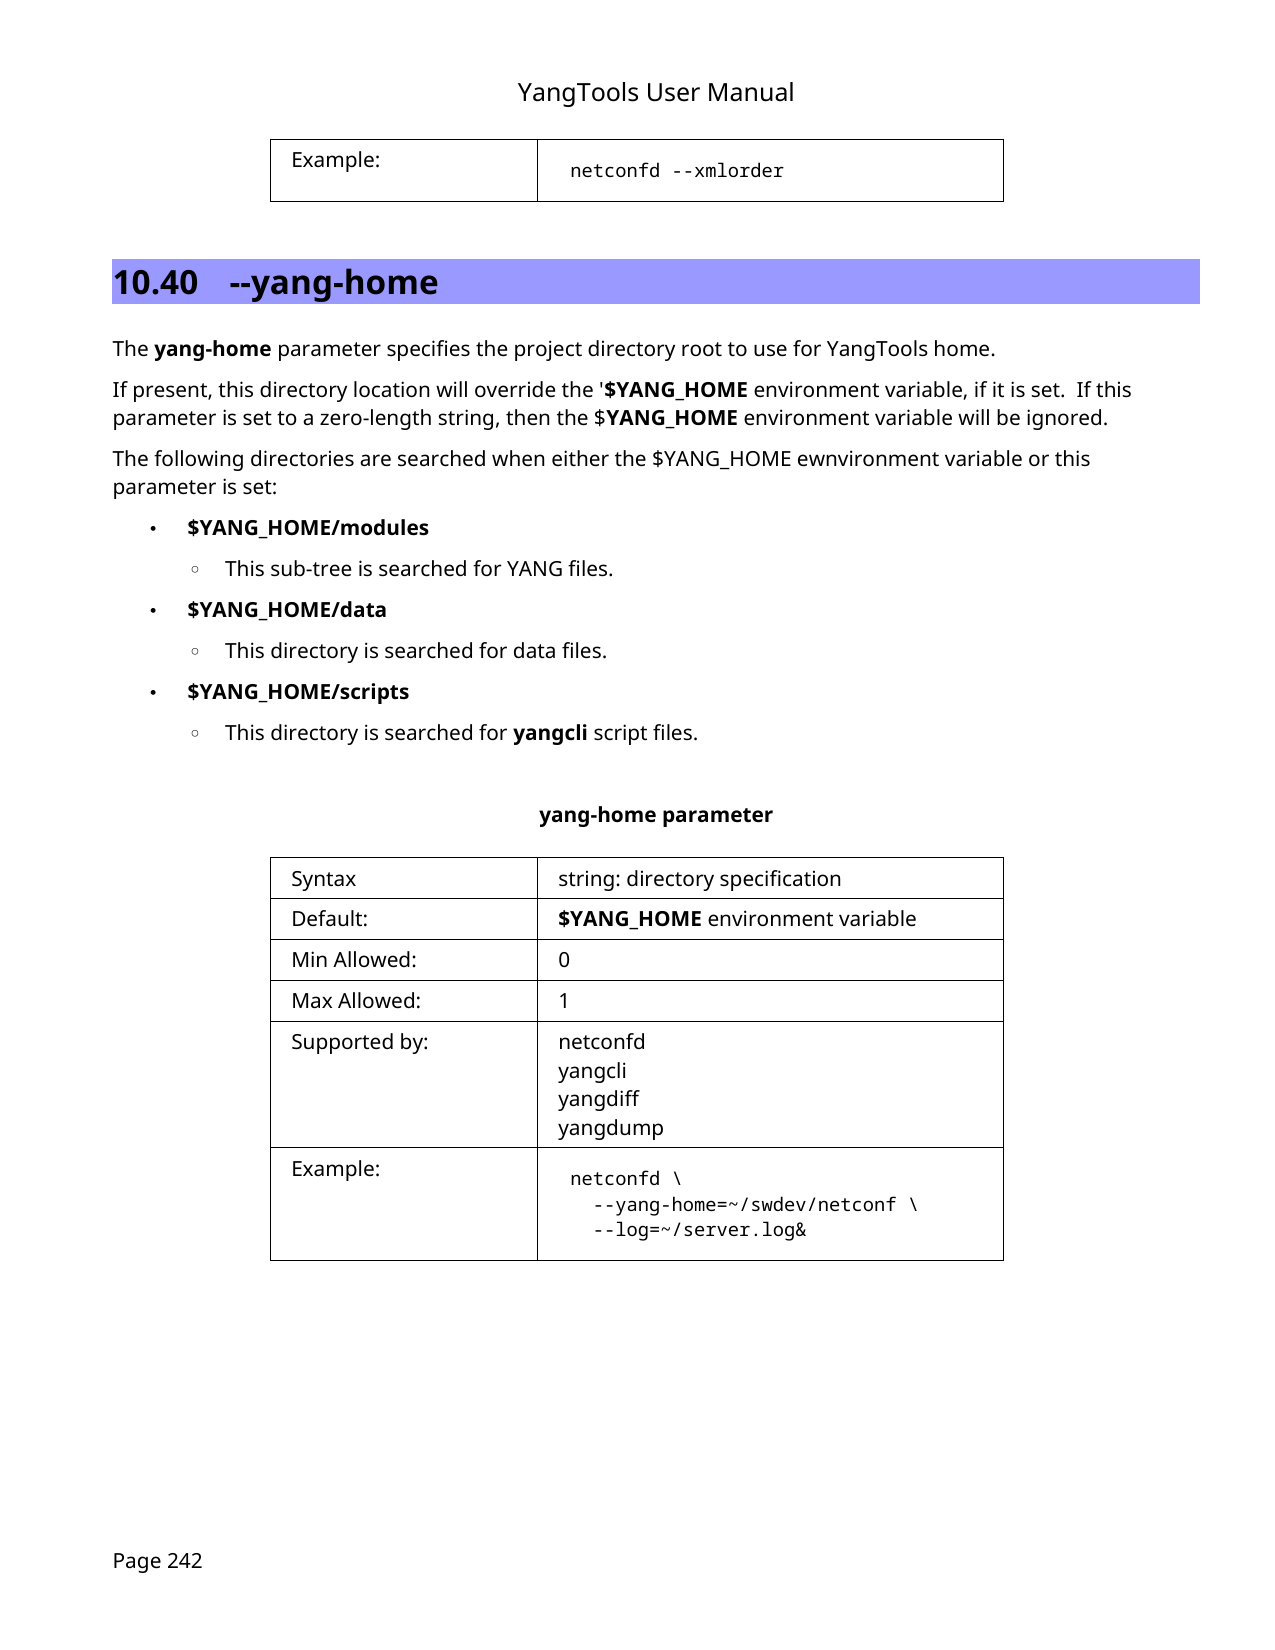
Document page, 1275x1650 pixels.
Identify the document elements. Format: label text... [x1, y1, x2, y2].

table_cell 0 [538, 940, 1003, 980]
table_cell Example: [271, 1148, 537, 1260]
list This directory is searched for data files. [187, 636, 1200, 665]
table_cell Default: [271, 899, 537, 939]
table_cell netconfd \ --yang-home=~/swdev/netconf \ --log=~/server.log& [538, 1148, 1003, 1260]
table_cell netconfd yangcli yangdiff yangdump [538, 1022, 1003, 1147]
table_header Syntax [271, 858, 537, 898]
list $YANG_HOME/data [150, 595, 1200, 624]
table_cell Example: [271, 140, 537, 201]
table_cell Max Allowed: [271, 981, 537, 1021]
subtitle yang-home parameter [127, 800, 1185, 828]
text The following directories are searched when either the $YANG_HOME ewnvironment variable or this parameter is set: [112, 444, 1200, 501]
text The yang-home parameter specifies the project directory root to use for YangTools home. [112, 334, 1200, 362]
table_cell $YANG_HOME environment variable [538, 899, 1003, 939]
table_cell Min Allowed: [271, 940, 537, 980]
list This directory is searched for yangcli script files. [187, 718, 1200, 747]
table_cell netconfd --xmlorder [538, 140, 1003, 201]
table_header string: directory specification [538, 858, 1003, 898]
list $YANG_HOME/scripts [150, 677, 1200, 706]
table_cell Supported by: [271, 1022, 537, 1147]
list This sub-tree is searched for YANG files. [187, 554, 1200, 583]
list $YANG_HOME/modules [150, 513, 1200, 542]
text If present, this directory location will override the '$YANG_HOME environment variable, if it is set. If this parameter is set to a zero-length string, then the $YANG_HOME environment variable will be ignored. [112, 375, 1200, 432]
subtitle --yang-home [112, 259, 1200, 304]
table_cell 1 [538, 981, 1003, 1021]
